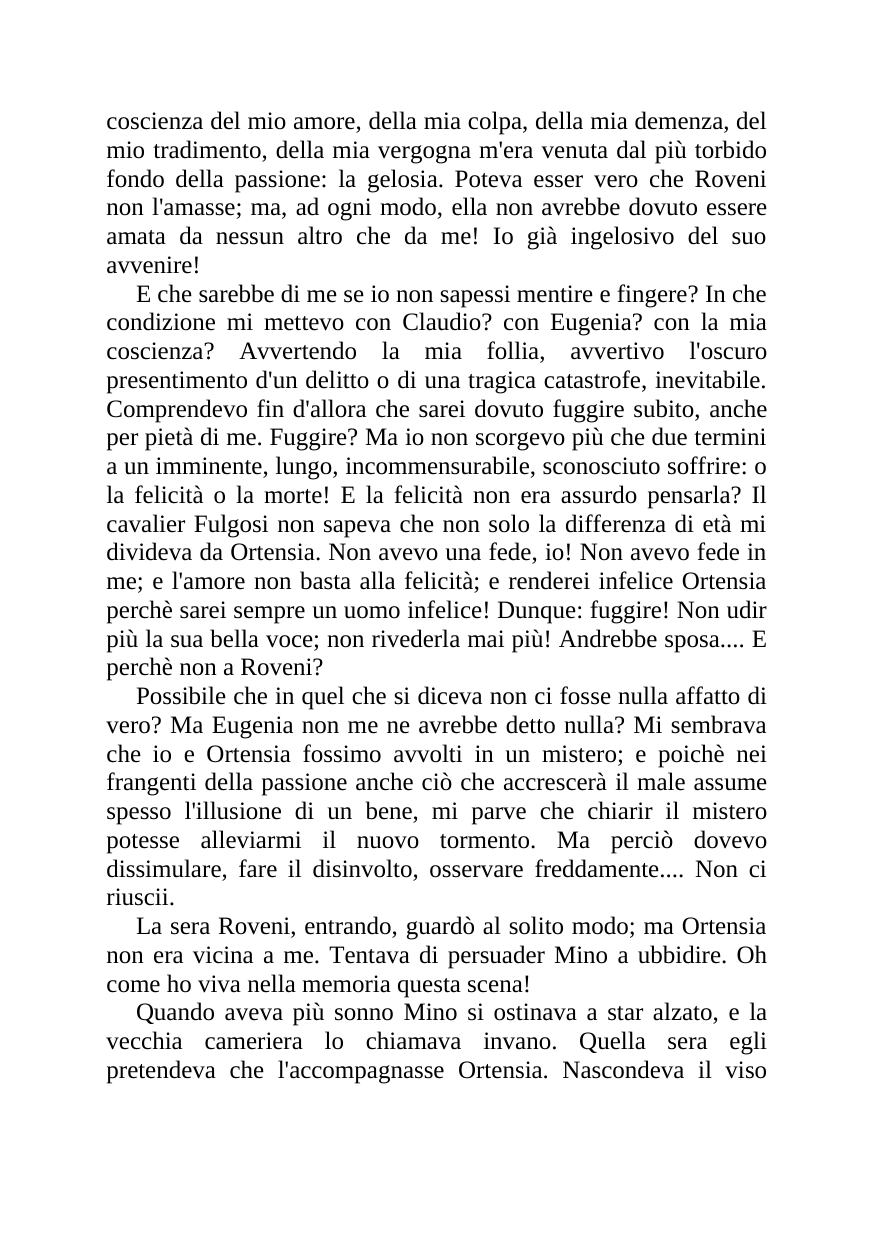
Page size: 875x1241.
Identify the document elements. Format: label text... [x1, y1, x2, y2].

text La sera Roveni, entrando, guardò al solito modo; ma Ortensia non era vicina a me. Tentava di persuader Mino a ubbidire. Oh come ho viva nella memoria questa scena! [106, 911, 768, 997]
text Quando aveva più sonno Mino si ostinava a star alzato, e la vecchia cameriera lo chiamava invano. Quella sera egli pretendeva che l'accompagnasse Ortensia. Nascondeva il viso [106, 997, 768, 1084]
text E che sarebbe di me se io non sapessi mentire e fingere? In che condizione mi mettevo con Claudio? con Eugenia? con la mia coscienza? Avvertendo la mia follia, avvertivo l'oscuro presentimento d'un delitto o di una tragica catastrofe, inevitabile. Comprendevo fin d'allora che sarei dovuto fuggire subito, anche per pietà di me. Fuggire? Ma io non scorgevo più che due termini a un imminente, lungo, incommensurabile, sconosciuto soffrire: o la felicità o la morte! E la felicità non era assurdo pensarla? Il cavalier Fulgosi non sapeva che non solo la differenza di età mi divideva da Ortensia. Non avevo una fede, io! Non avevo fede in me; e l'amore non basta alla felicità; e renderei infelice Ortensia perchè sarei sempre un uomo infelice! Dunque: fuggire! Non udir più la sua bella voce; non rivederla mai più! Andrebbe sposa.... E perchè non a Roveni? [106, 279, 768, 681]
text Possibile che in quel che si diceva non ci fosse nulla affatto di vero? Ma Eugenia non me ne avrebbe detto nulla? Mi sembrava che io e Ortensia fossimo avvolti in un mistero; e poichè nei frangenti della passione anche ciò che accrescerà il male assume spesso l'illusione di un bene, mi parve che chiarir il mistero potesse alleviarmi il nuovo tormento. Ma perciò dovevo dissimulare, fare il disinvolto, osservare freddamente.... Non ci riuscii. [106, 681, 768, 911]
text coscienza del mio amore, della mia colpa, della mia demenza, del mio tradimento, della mia vergogna m'era venuta dal più torbido fondo della passione: la gelosia. Poteva esser vero che Roveni non l'amasse; ma, ad ogni modo, ella non avrebbe dovuto essere amata da nessun altro che da me! Io già ingelosivo del suo avvenire! [106, 106, 768, 279]
